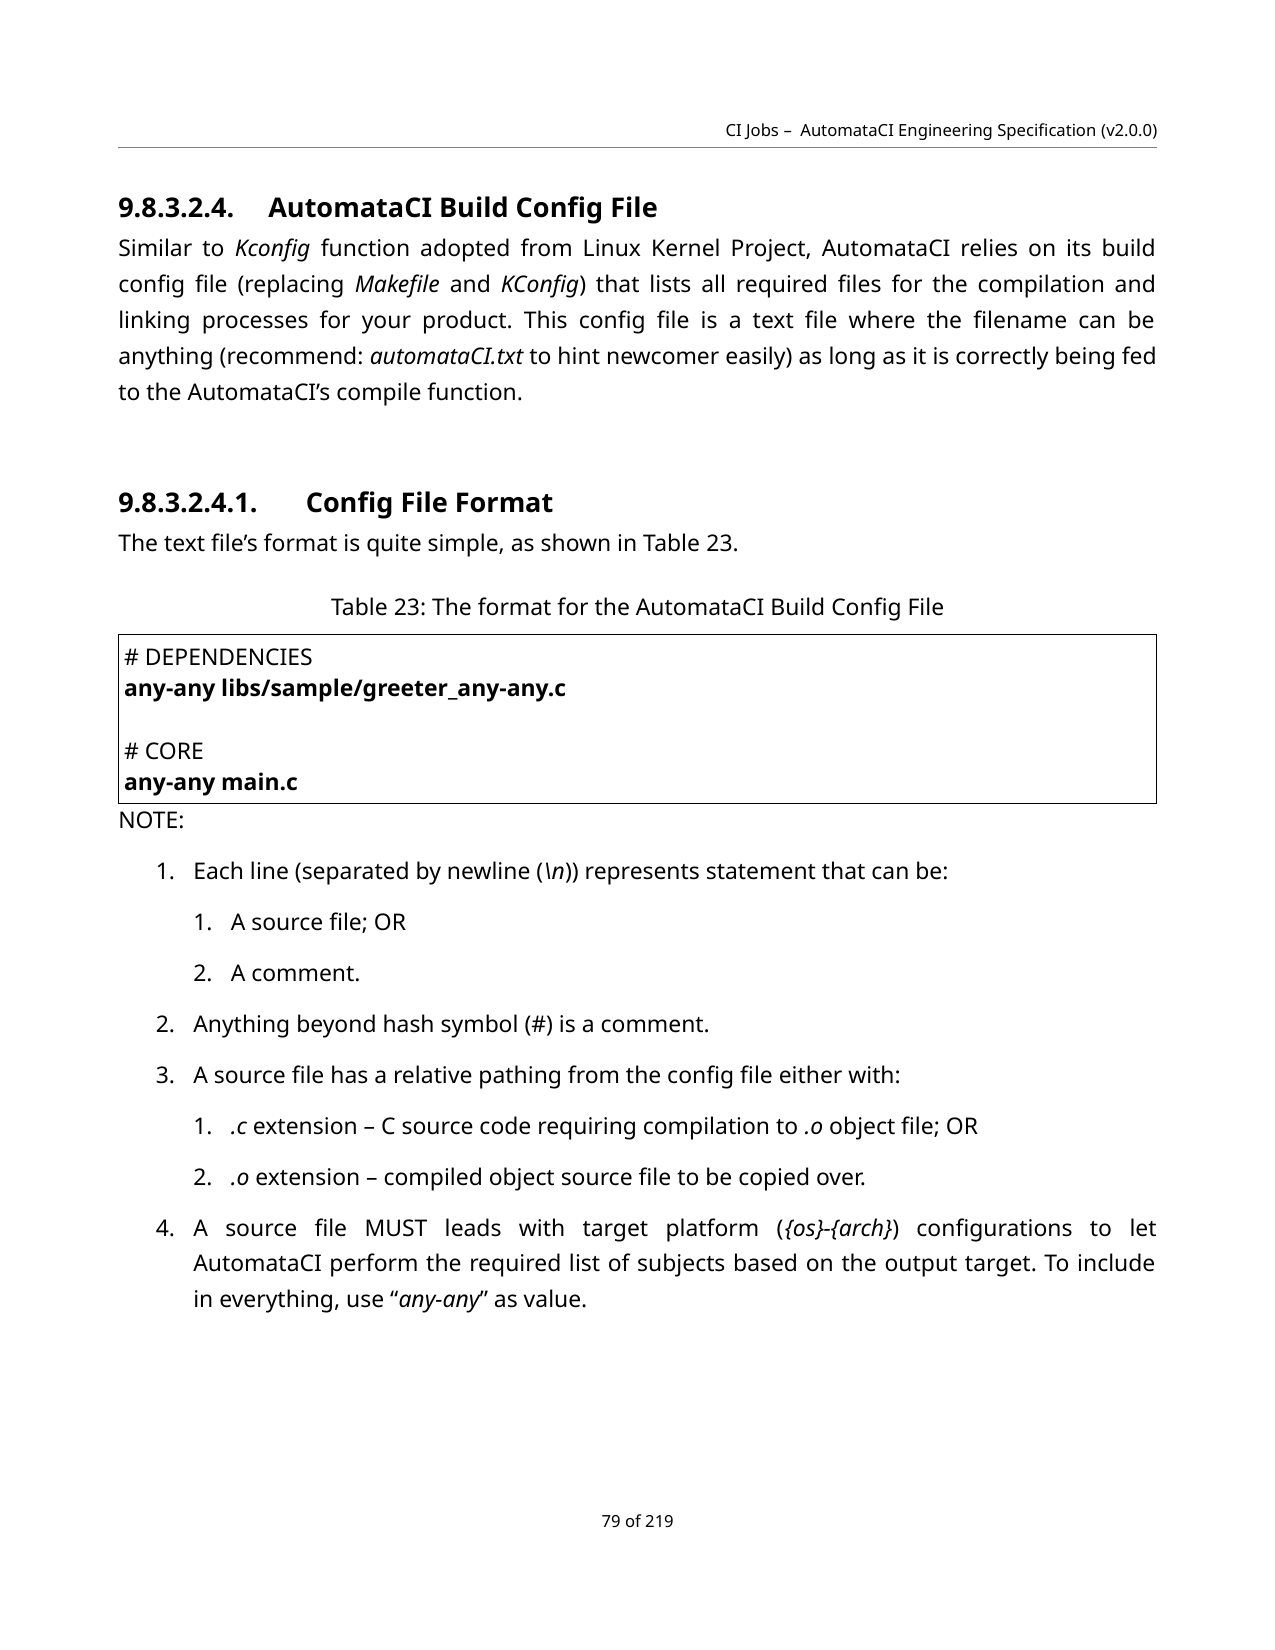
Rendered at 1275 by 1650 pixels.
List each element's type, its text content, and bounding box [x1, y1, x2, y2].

list Each line (separated by newline (\n)) represents statement that can be: [156, 855, 1157, 886]
list .c extension – C source code requiring compilation to .o object file; OR [193, 1109, 1157, 1141]
table_header # DEPENDENCIES any-any libs/sample/greeter_any-any.c # CORE any-any main.c [119, 635, 1156, 803]
subtitle AutomataCI Build Config File [118, 189, 1157, 226]
text NOTE: [118, 804, 1157, 835]
list A source file has a relative pathing from the config file either with: [156, 1059, 1157, 1090]
text Table 23: The format for the AutomataCI Build Config File [118, 590, 1157, 622]
list A source file MUST leads with target platform ({os}-{arch}) configurations to let AutomataCI perform the required list of subjects based on the output target. To include in everything, use “any-any” as value. [156, 1211, 1157, 1314]
list .o extension – compiled object source file to be copied over. [193, 1161, 1157, 1192]
list A source file; OR [193, 906, 1157, 937]
list A comment. [193, 957, 1157, 988]
text The text file’s format is quite simple, as shown in Table 23. [118, 527, 1157, 558]
subtitle Config File Format [118, 484, 1157, 521]
list Anything beyond hash symbol (#) is a comment. [156, 1008, 1157, 1039]
text Similar to Kconfig function adopted from Linux Kernel Project, AutomataCI relies on its build config file (replacing Makefile and KConfig) that lists all required files for the compilation and linking processes for your product. This config file is a text file where the filename can be anything (recommend: automataCI.txt to hint newcomer easily) as long as it is correctly being fed to the AutomataCI’s compile function. [118, 232, 1157, 407]
